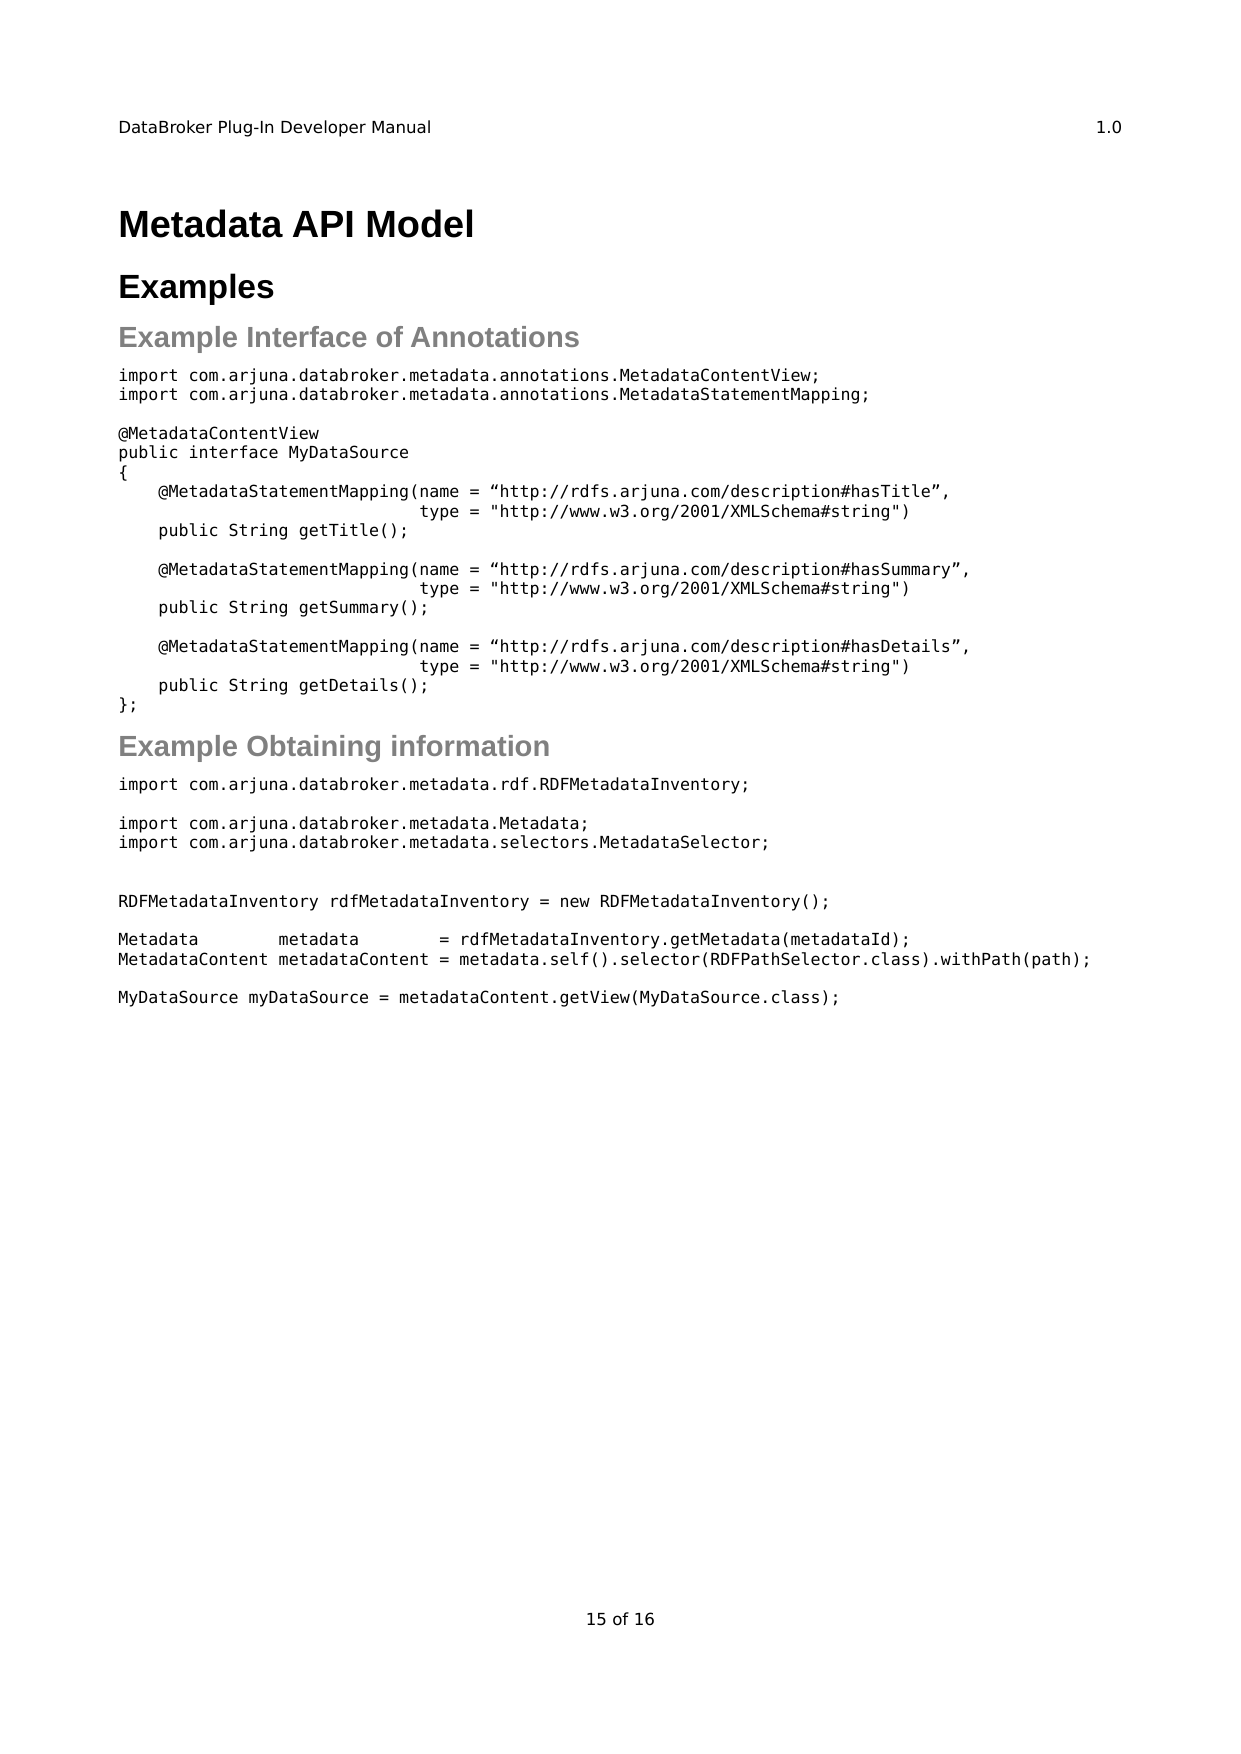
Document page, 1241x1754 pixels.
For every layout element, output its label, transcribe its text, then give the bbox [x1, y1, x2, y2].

subtitle Example Interface of Annotations [118, 320, 1122, 353]
text import com.arjuna.databroker.metadata.annotations.MetadataContentView; import com.arjuna.databroker.metadata.annotations.MetadataStatementMapping; @MetadataContentView public interface MyDataSource { @MetadataStatementMapping(name = “http://rdfs.arjuna.com/description#hasTitle”, type = "http://www.w3.org/2001/XMLSchema#string") public String getTitle(); @MetadataStatementMapping(name = “http://rdfs.arjuna.com/description#hasSummary”, type = "http://www.w3.org/2001/XMLSchema#string") public String getSummary(); @MetadataStatementMapping(name = “http://rdfs.arjuna.com/description#hasDetails”, type = "http://www.w3.org/2001/XMLSchema#string") public String getDetails(); }; [118, 366, 1122, 714]
text import com.arjuna.databroker.metadata.rdf.RDFMetadataInventory; import com.arjuna.databroker.metadata.Metadata; import com.arjuna.databroker.metadata.selectors.MetadataSelector; RDFMetadataInventory rdfMetadataInventory = new RDFMetadataInventory(); Metadata metadata = rdfMetadataInventory.getMetadata(metadataId); MetadataContent metadataContent = metadata.self().selector(RDFPathSelector.class).withPath(path); MyDataSource myDataSource = metadataContent.getView(MyDataSource.class); [118, 775, 1122, 1008]
subtitle Metadata API Model [118, 202, 1122, 246]
subtitle Examples [118, 267, 1122, 305]
subtitle Example Obtaining information [118, 729, 1122, 763]
